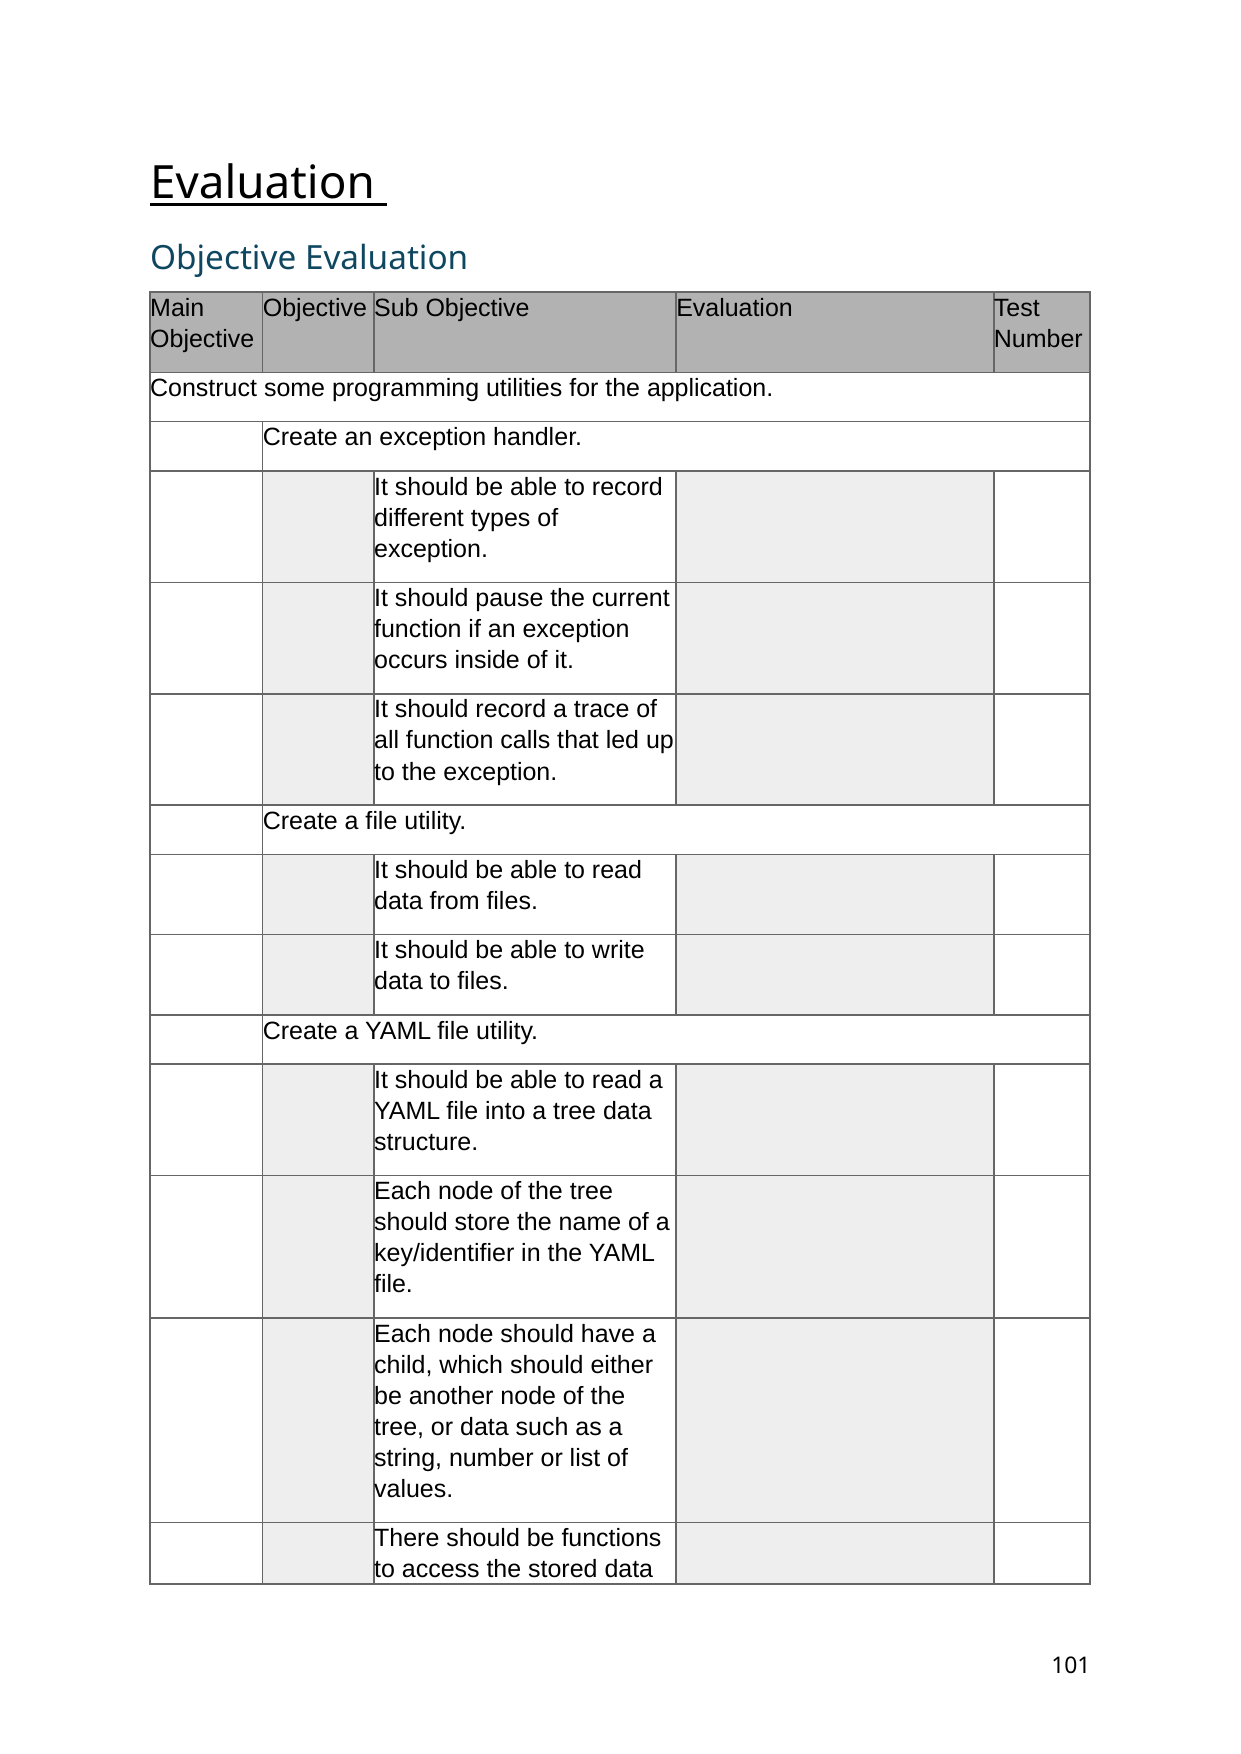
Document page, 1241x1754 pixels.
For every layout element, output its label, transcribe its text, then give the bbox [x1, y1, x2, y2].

table_cell [263, 1523, 373, 1583]
table_cell [263, 472, 373, 581]
table_cell [151, 1319, 262, 1522]
table_cell [263, 583, 373, 693]
table_cell Create an exception handler. [263, 422, 1089, 470]
table_cell [151, 472, 262, 581]
table_cell Create a YAML file utility. [263, 1016, 1089, 1063]
table_cell [151, 1176, 262, 1317]
table_cell Each node should have a child, which should either be another node of the tree, or data such as a string, number or list of values. [375, 1319, 675, 1522]
table_cell [263, 1065, 373, 1175]
table_cell [151, 1523, 262, 1583]
table_cell [151, 855, 262, 934]
table_cell [677, 583, 993, 693]
table_cell [677, 1319, 993, 1522]
table_cell [995, 855, 1089, 934]
subtitle Objective Evaluation [150, 234, 1090, 279]
table_cell [677, 695, 993, 804]
table_cell There should be functions to access the stored data [375, 1523, 675, 1583]
table_cell [995, 1319, 1089, 1522]
table_cell It should pause the current function if an exception occurs inside of it. [375, 583, 675, 693]
table_cell [263, 695, 373, 804]
table_cell It should be able to read data from files. [375, 855, 675, 934]
table_header Objective [263, 293, 373, 372]
table_header Main Objective [151, 293, 262, 372]
table_header Evaluation [677, 293, 993, 372]
table_cell [995, 472, 1089, 581]
table_cell [151, 1065, 262, 1175]
table_cell It should be able to record different types of exception. [375, 472, 675, 581]
table_cell Construct some programming utilities for the application. [151, 373, 1089, 421]
table_cell [995, 695, 1089, 804]
table_cell [995, 1523, 1089, 1583]
table_header Sub Objective [375, 293, 675, 372]
table_cell [263, 855, 373, 934]
table_cell [263, 935, 373, 1014]
table_cell [151, 695, 262, 804]
table_cell [151, 806, 262, 853]
table_cell [151, 422, 262, 470]
table_cell [995, 1176, 1089, 1317]
table_cell [677, 1065, 993, 1175]
table_cell [677, 1523, 993, 1583]
table_cell [995, 1065, 1089, 1175]
table_cell Each node of the tree should store the name of a key/identifier in the YAML file. [375, 1176, 675, 1317]
table_cell [677, 1176, 993, 1317]
table_cell [995, 583, 1089, 693]
table_cell It should be able to read a YAML file into a tree data structure. [375, 1065, 675, 1175]
table_header Test Number [995, 293, 1089, 372]
table_cell [677, 855, 993, 934]
table_cell [151, 1016, 262, 1063]
table_cell [677, 935, 993, 1014]
table_cell [263, 1319, 373, 1522]
table_cell [677, 472, 993, 581]
table_cell It should be able to write data to files. [375, 935, 675, 1014]
table_cell [263, 1176, 373, 1317]
table_cell [995, 935, 1089, 1014]
table_cell Create a file utility. [263, 806, 1089, 853]
table_cell [151, 935, 262, 1014]
table_cell [151, 583, 262, 693]
subtitle Evaluation [150, 150, 1090, 212]
table_cell It should record a trace of all function calls that led up to the exception. [375, 695, 675, 804]
